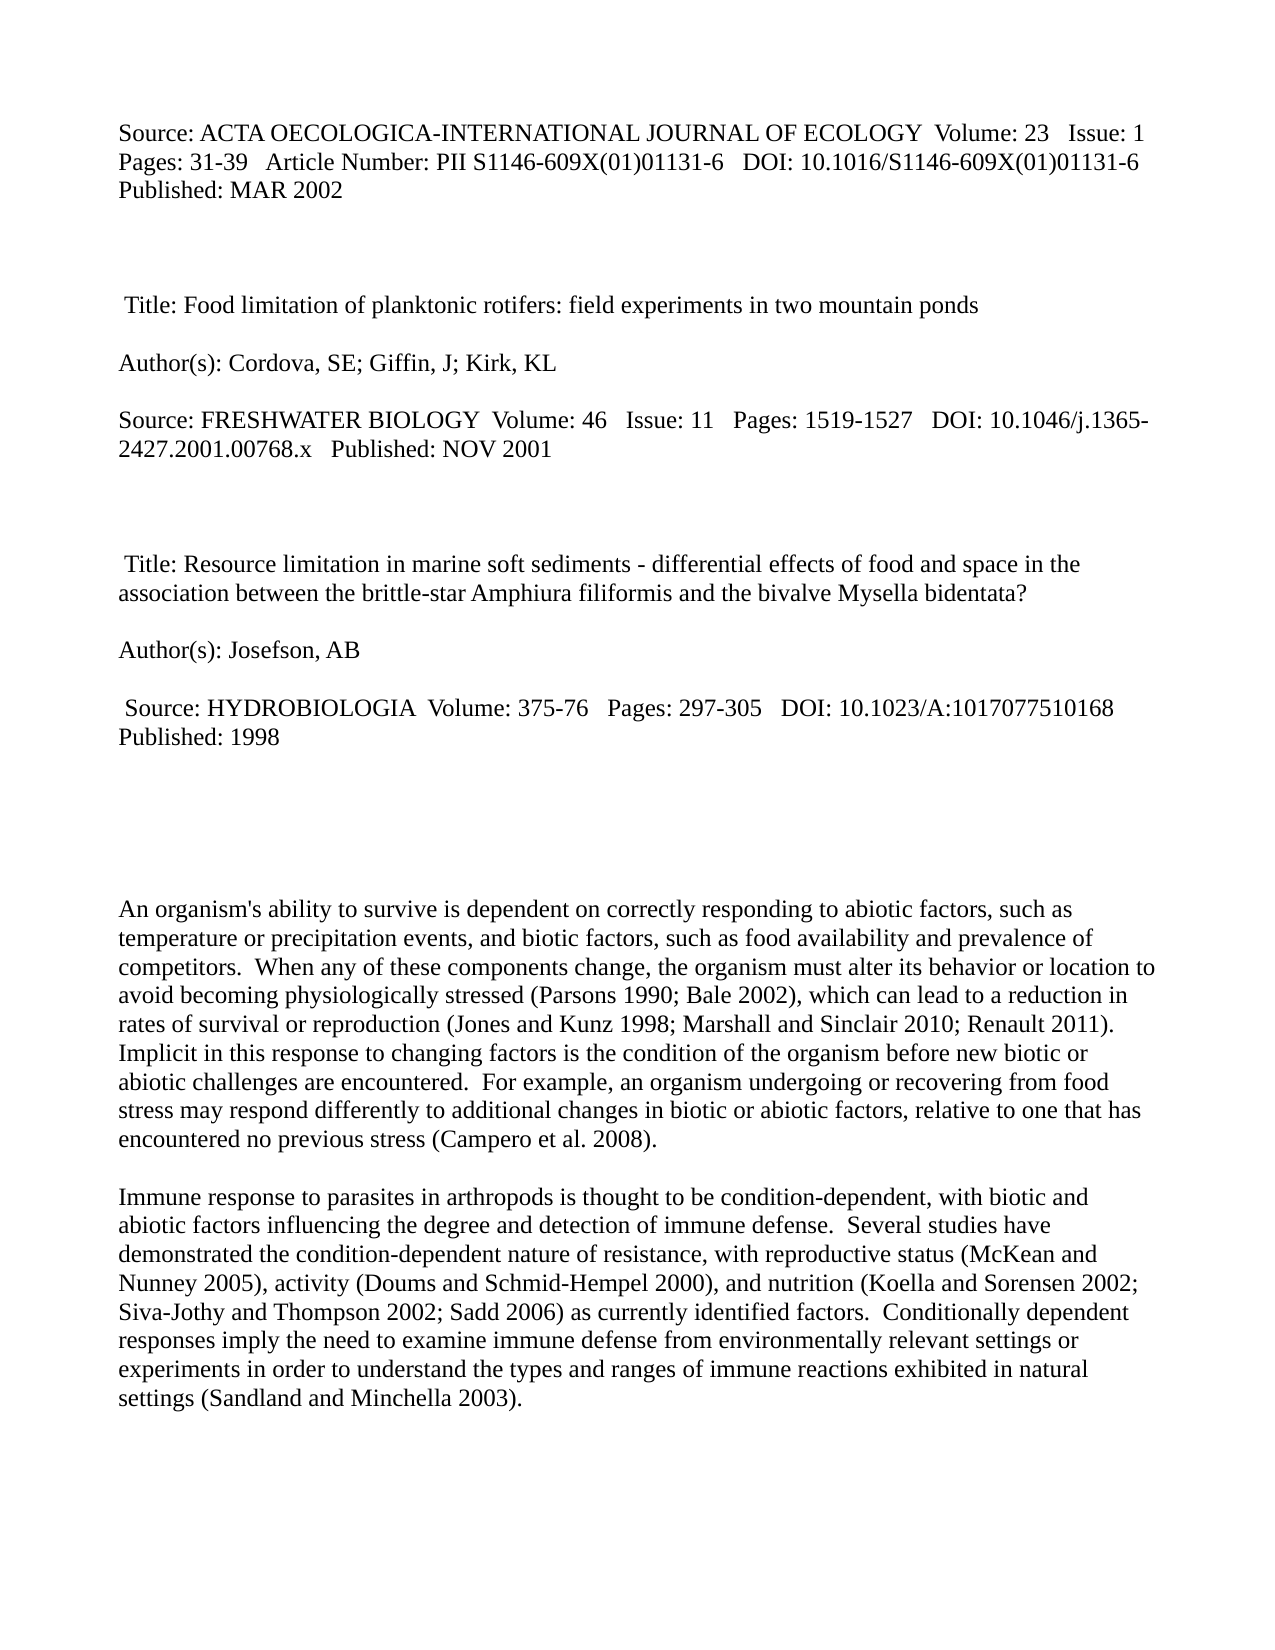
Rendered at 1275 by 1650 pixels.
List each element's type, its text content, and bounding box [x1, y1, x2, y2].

text Source: FRESHWATER BIOLOGY Volume: 46 Issue: 11 Pages: 1519-1527 DOI: 10.1046/j.1365-2427.2001.00768.x Published: NOV 2001 [118, 406, 1157, 463]
text Title: Food limitation of planktonic rotifers: field experiments in two mountain ponds [118, 291, 1157, 319]
text Author(s): Josefson, AB [118, 636, 1157, 664]
text Source: HYDROBIOLOGIA Volume: 375-76 Pages: 297-305 DOI: 10.1023/A:1017077510168 Published: 1998 [118, 693, 1157, 751]
text Author(s): Cordova, SE; Giffin, J; Kirk, KL [118, 348, 1157, 377]
text Source: ACTA OECOLOGICA-INTERNATIONAL JOURNAL OF ECOLOGY Volume: 23 Issue: 1 Pages: 31-39 Article Number: PII S1146-609X(01)01131-6 DOI: 10.1016/S1146-609X(01)01131-6 Published: MAR 2002 [118, 118, 1157, 204]
text Immune response to parasites in arthropods is thought to be condition-dependent, with biotic and abiotic factors influencing the degree and detection of immune defense. Several studies have demonstrated the condition-dependent nature of resistance, with reproductive status (McKean and Nunney 2005), activity (Doums and Schmid-Hempel 2000), and nutrition (Koella and Sorensen 2002; Siva-Jothy and Thompson 2002; Sadd 2006) as currently identified factors. Conditionally dependent responses imply the need to examine immune defense from environmentally relevant settings or experiments in order to understand the types and ranges of immune reactions exhibited in natural settings (Sandland and Minchella 2003). [118, 1182, 1157, 1412]
text An organism's ability to survive is dependent on correctly responding to abiotic factors, such as temperature or precipitation events, and biotic factors, such as food availability and prevalence of competitors. When any of these components change, the organism must alter its behavior or location to avoid becoming physiologically stressed (Parsons 1990; Bale 2002), which can lead to a reduction in rates of survival or reproduction (Jones and Kunz 1998; Marshall and Sinclair 2010; Renault 2011). Implicit in this response to changing factors is the condition of the organism before new biotic or abiotic challenges are encountered. For example, an organism undergoing or recovering from food stress may respond differently to additional changes in biotic or abiotic factors, relative to one that has encountered no previous stress (Campero et al. 2008). [118, 894, 1157, 1153]
text Title: Resource limitation in marine soft sediments - differential effects of food and space in the association between the brittle-star Amphiura filiformis and the bivalve Mysella bidentata? [118, 549, 1157, 607]
